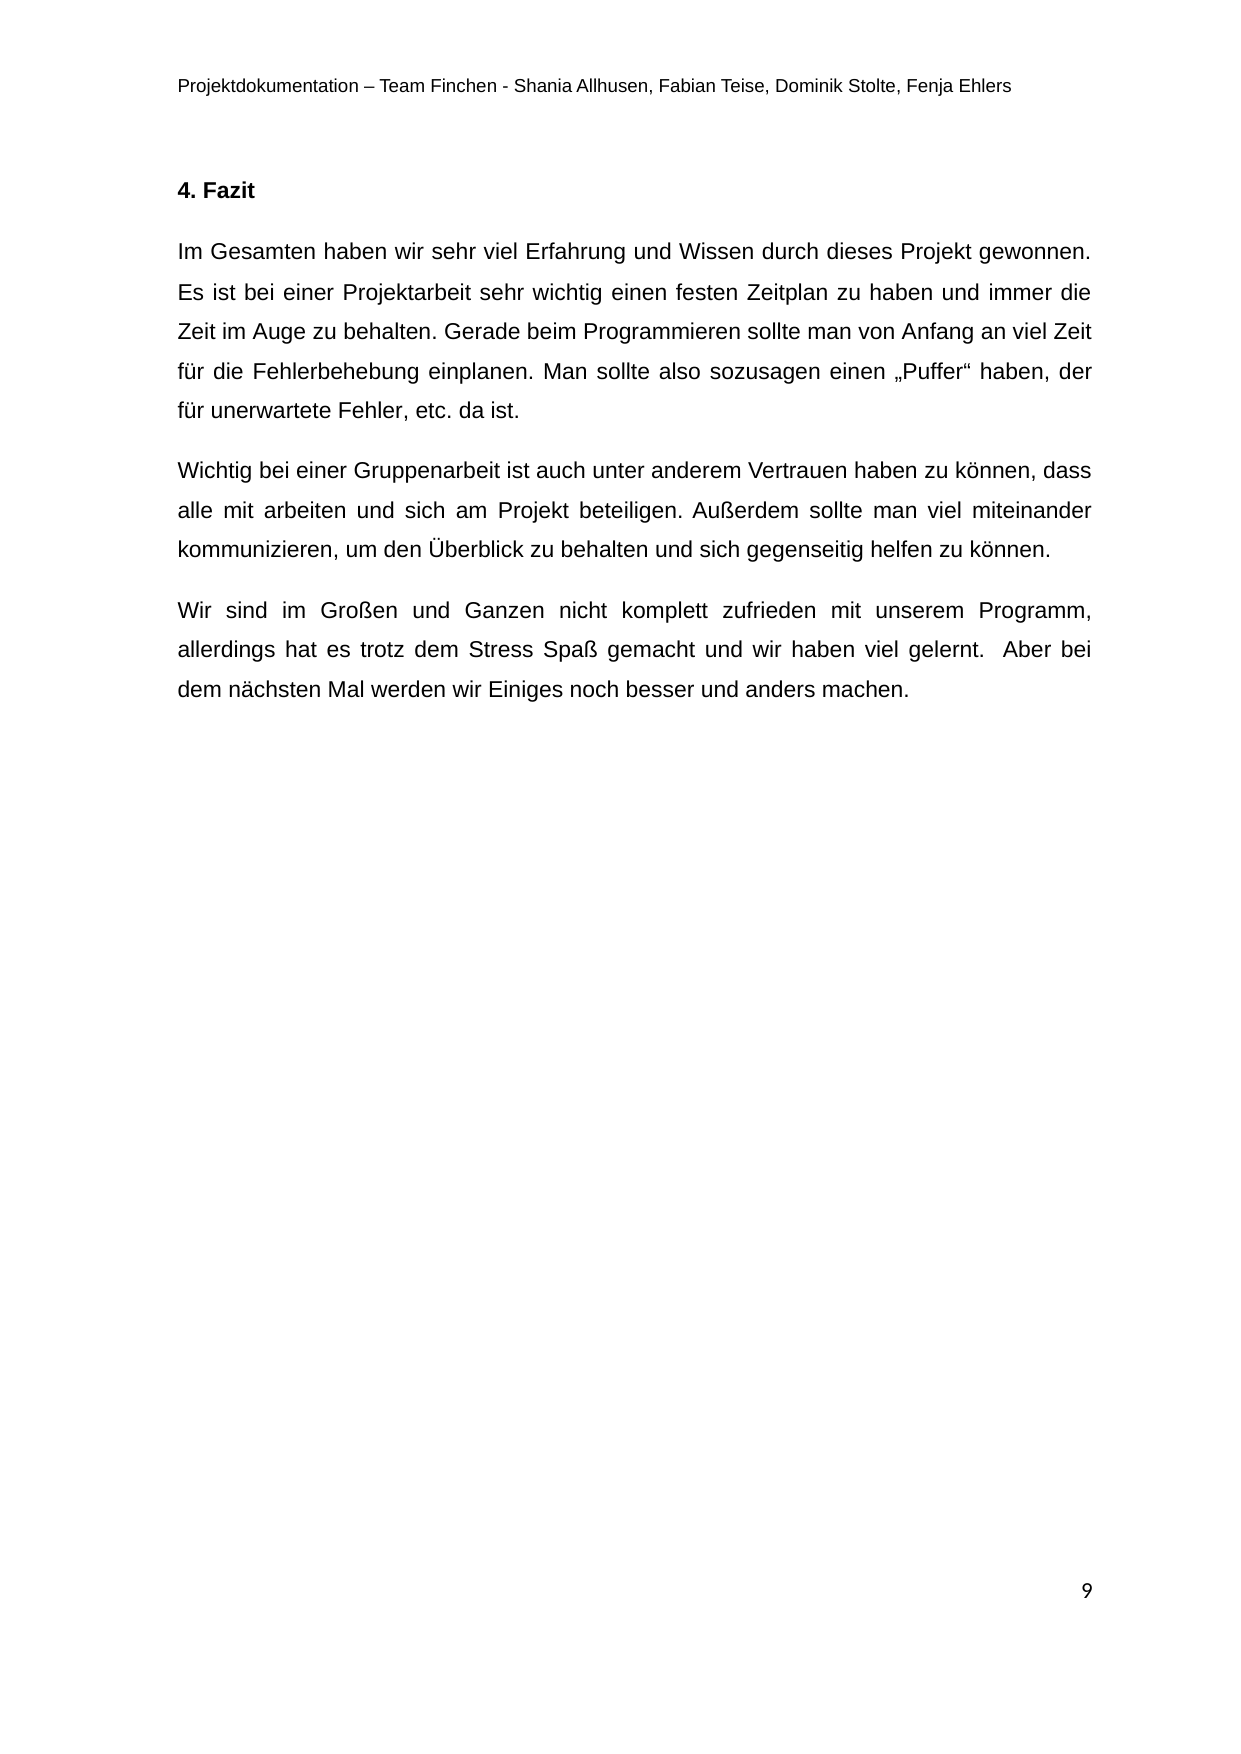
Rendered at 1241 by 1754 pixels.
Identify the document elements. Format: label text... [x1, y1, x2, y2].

text Im Gesamten haben wir sehr viel Erfahrung und Wissen durch dieses Projekt gewonnen. Es ist bei einer Projektarbeit sehr wichtig einen festen Zeitplan zu haben und immer die Zeit im Auge zu behalten. Gerade beim Programmieren sollte man von Anfang an viel Zeit für die Fehlerbehebung einplanen. Man sollte also sozusagen einen „Puffer“ haben, der für unerwartete Fehler, etc. da ist. [177, 237, 1092, 423]
text Wir sind im Großen und Ganzen nicht komplett zufrieden mit unserem Programm, allerdings hat es trotz dem Stress Spaß gemacht und wir haben viel gelernt. Aber bei dem nächsten Mal werden wir Einiges noch besser und anders machen. [177, 597, 1092, 702]
text 4. Fazit [177, 177, 1092, 203]
text Wichtig bei einer Gruppenarbeit ist auch unter anderem Vertrauen haben zu können, dass alle mit arbeiten und sich am Projekt beteiligen. Außerdem sollte man viel miteinander kommunizieren, um den Überblick zu behalten und sich gegenseitig helfen zu können. [177, 457, 1092, 563]
